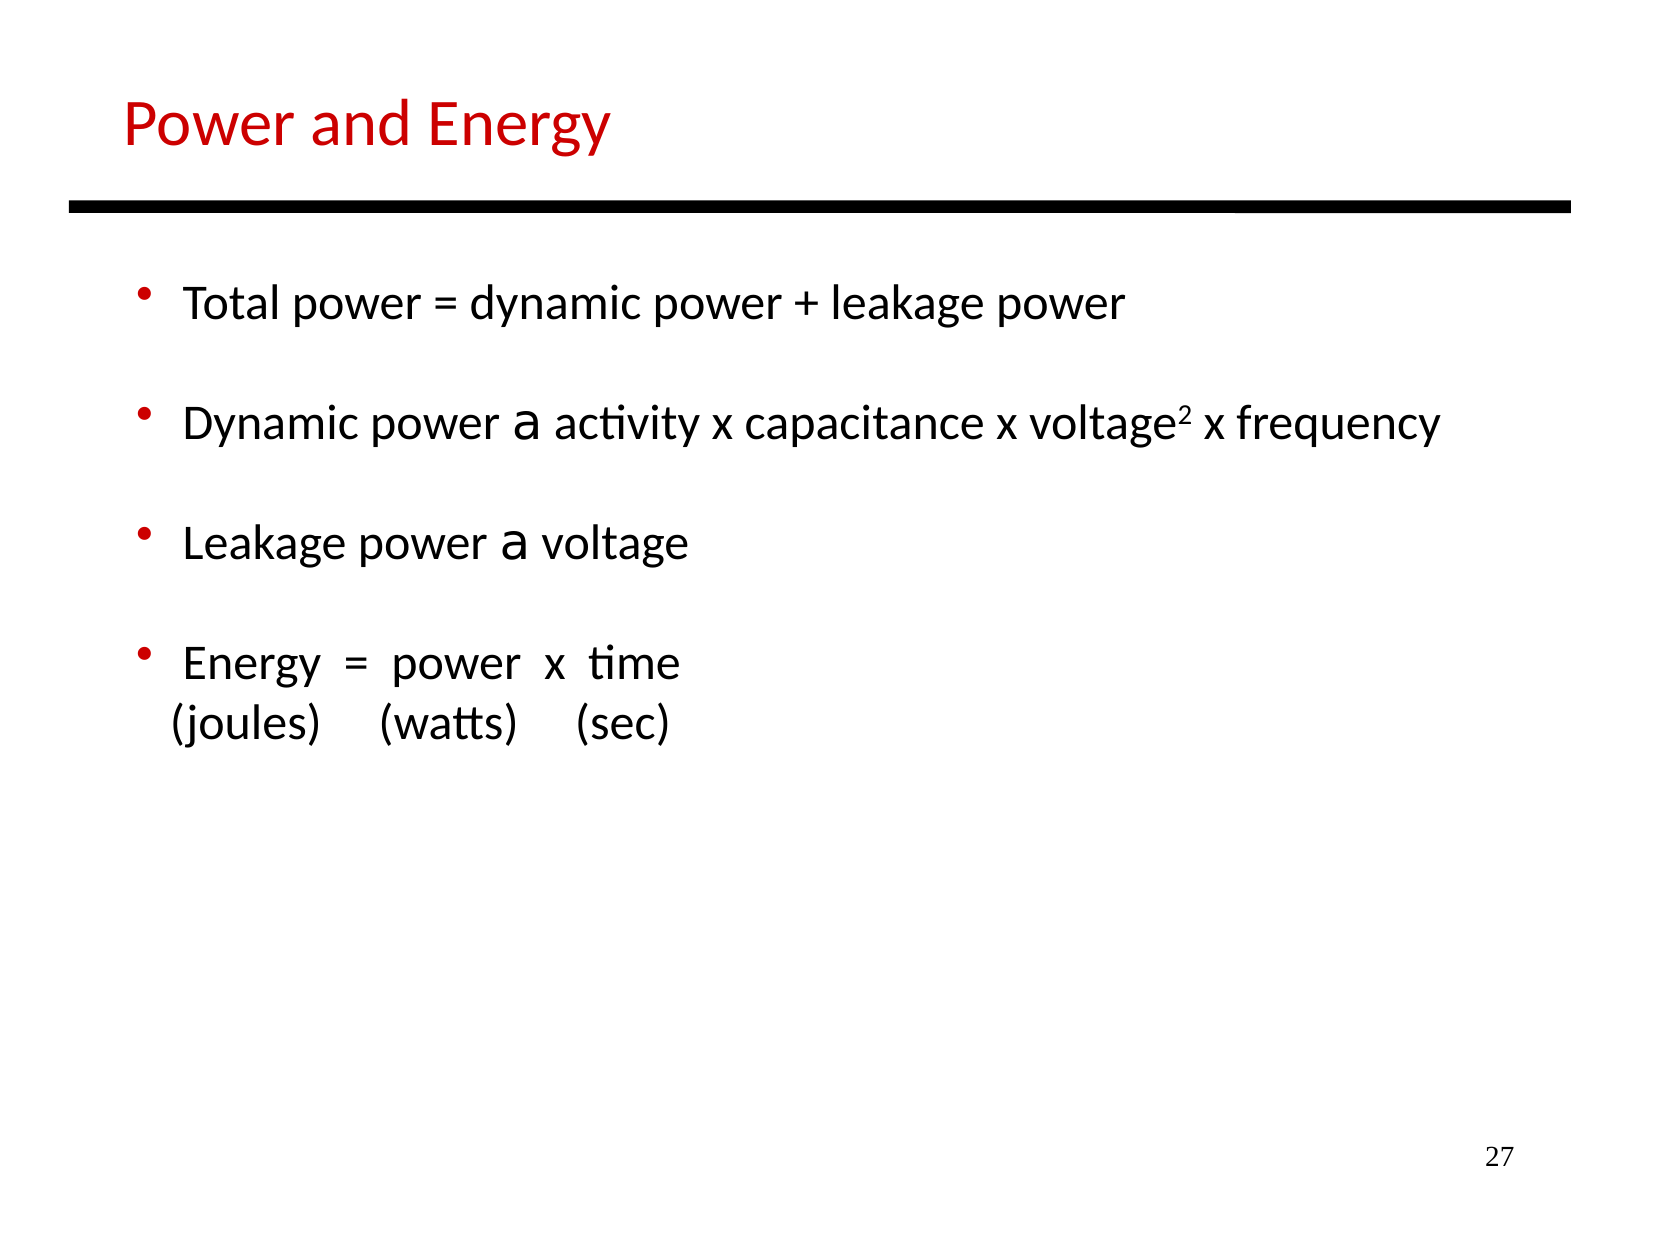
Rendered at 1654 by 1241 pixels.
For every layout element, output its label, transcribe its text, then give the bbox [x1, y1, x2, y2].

text_box Power and Energy [109, 71, 628, 167]
slide_number [1185, 1129, 1530, 1213]
text_box Total power = dynamic power + leakage power Dynamic power a activity x capacitance x voltage2 x frequency Leakage power a voltage Energy = power x time (joules) (watts) (sec) [121, 261, 1457, 817]
